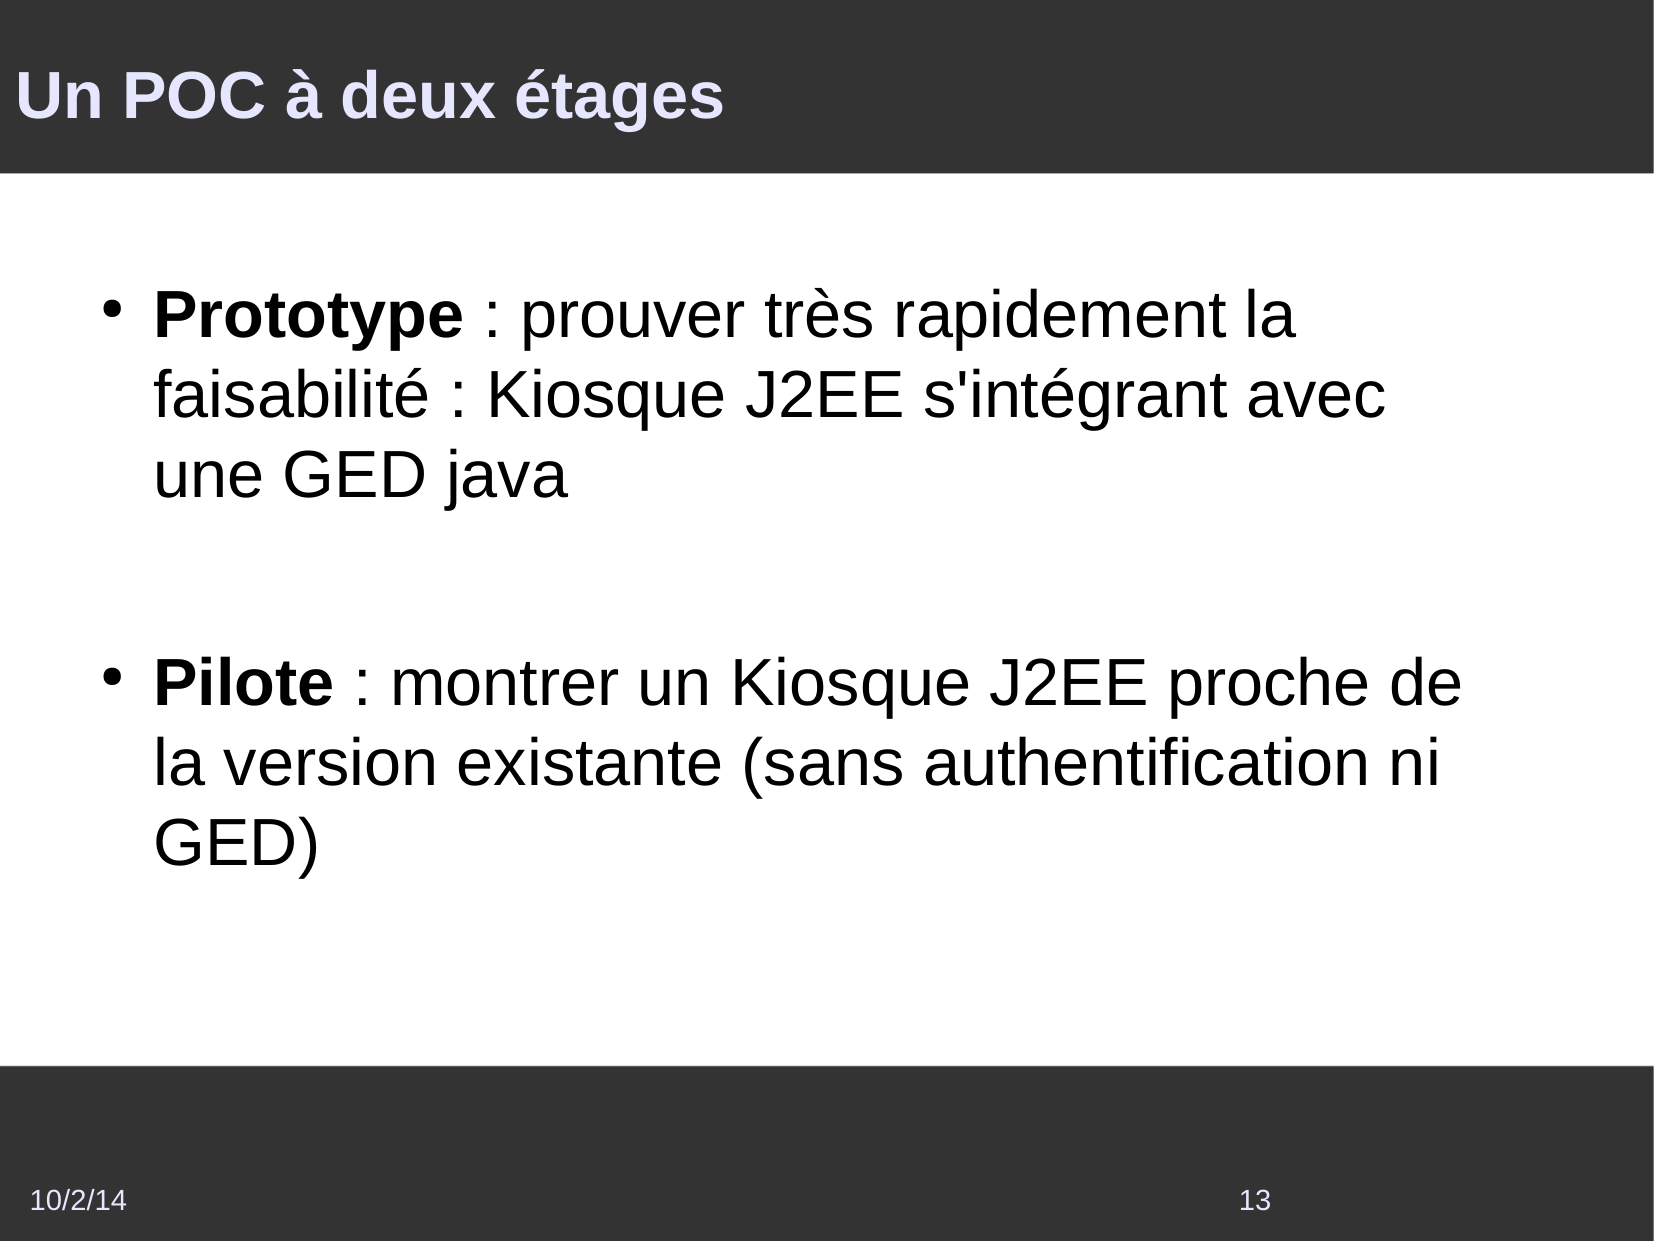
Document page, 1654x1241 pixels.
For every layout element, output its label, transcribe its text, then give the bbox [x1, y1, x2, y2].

text_box [1238, 1181, 1625, 1241]
title Un POC à deux étages [15, 18, 1216, 166]
list Prototype : prouver très rapidement la faisabilité : Kiosque J2EE s'intégrant avec une GED java Pilote : montrer un Kiosque J2EE proche de la version existante (sans authentification ni GED) [11, 270, 1501, 991]
text_box 10/2/14 [29, 1181, 566, 1241]
picture [0, 0, 1654, 1241]
